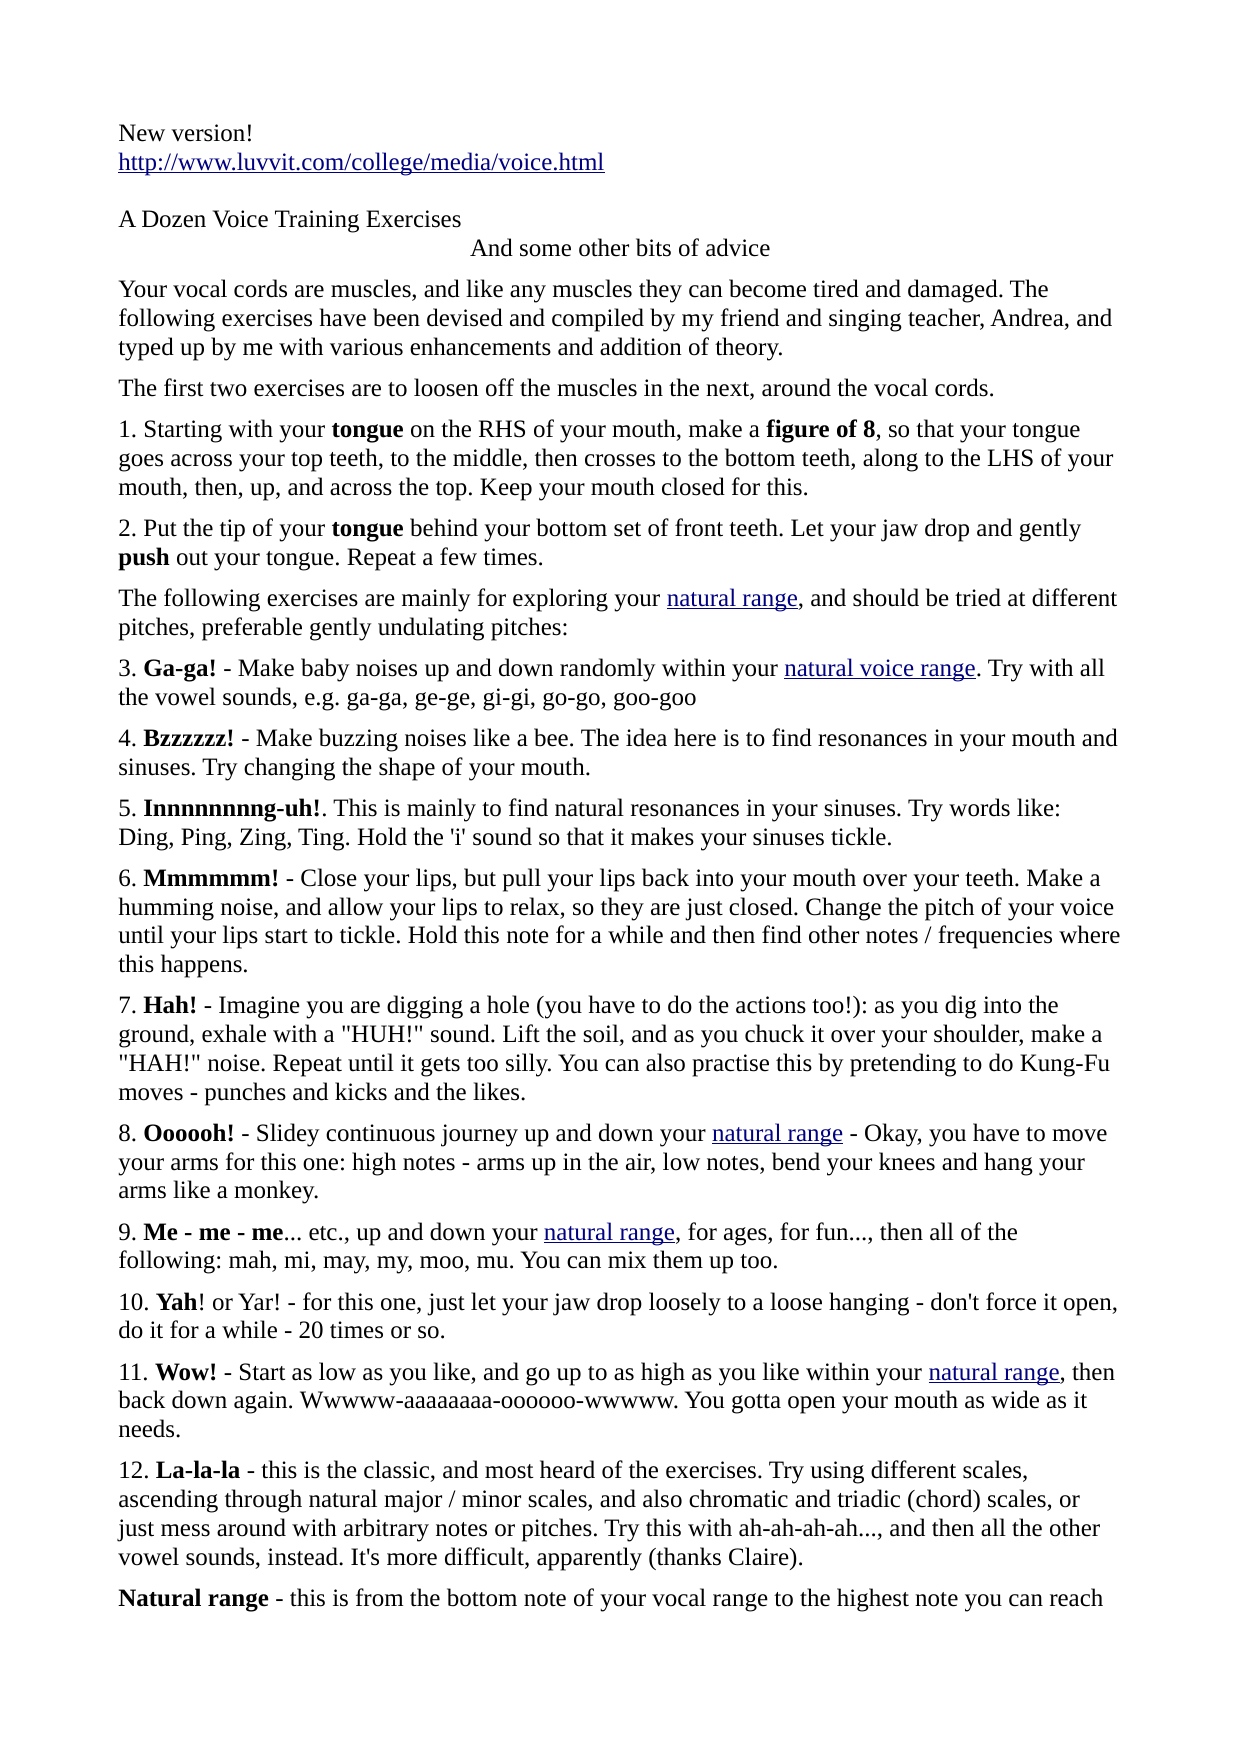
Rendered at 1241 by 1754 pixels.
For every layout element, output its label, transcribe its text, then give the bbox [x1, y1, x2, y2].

text 1. Starting with your tongue on the RHS of your mouth, make a figure of 8, so that your tongue goes across your top teeth, to the middle, then crosses to the bottom teeth, along to the LHS of your mouth, then, up, and across the top. Keep your mouth closed for this. [118, 414, 1122, 501]
text New version! [118, 118, 1122, 147]
text 8. Oooooh! - Slidey continuous journey up and down your natural range - Okay, you have to move your arms for this one: high notes - arms up in the air, low notes, bend your knees and hang your arms like a monkey. [118, 1118, 1122, 1204]
text 3. Ga-ga! - Make baby noises up and down randomly within your natural voice range. Try with all the vowel sounds, e.g. ga-ga, ge-ge, gi-gi, go-go, goo-goo [118, 653, 1122, 711]
text A Dozen Voice Training Exercises [118, 204, 1122, 233]
text The following exercises are mainly for exploring your natural range, and should be tried at different pitches, preferable gently undulating pitches: [118, 583, 1122, 641]
text 5. Innnnnnnng-uh!. This is mainly to find natural resonances in your sinuses. Try words like: Ding, Ping, Zing, Ting. Hold the 'i' sound so that it makes your sinuses tickle. [118, 793, 1122, 851]
text 4. Bzzzzzz! - Make buzzing noises like a bee. The idea here is to find resonances in your mouth and sinuses. Try changing the shape of your mouth. [118, 723, 1122, 781]
text 7. Hah! - Imagine you are digging a hole (you have to do the actions too!): as you dig into the ground, exhale with a "HUH!" sound. Lift the soil, and as you chuck it over your shoulder, make a "HAH!" noise. Repeat until it gets too silly. You can also practise this by pretending to do Kung-Fu moves - punches and kicks and the likes. [118, 991, 1122, 1106]
text http://www.luvvit.com/college/media/voice.html [118, 147, 1122, 176]
text 12. La-la-la - this is the classic, and most heard of the exercises. Try using different scales, ascending through natural major / minor scales, and also chromatic and triadic (chord) scales, or just mess around with arbitrary notes or pitches. Try this with ah-ah-ah-ah..., and then all the other vowel sounds, instead. It's more difficult, apparently (thanks Claire). [118, 1456, 1122, 1571]
text Natural range - this is from the bottom note of your vocal range to the highest note you can reach [118, 1583, 1122, 1612]
text 10. Yah! or Yar! - for this one, just let your jaw drop loosely to a loose hanging - don't force it open, do it for a while - 20 times or so. [118, 1287, 1122, 1344]
text And some other bits of advice [118, 233, 1122, 262]
text 2. Put the tip of your tongue behind your bottom set of front teeth. Let your jaw drop and gently push out your tongue. Repeat a few times. [118, 513, 1122, 571]
text 11. Wow! - Start as low as you like, and go up to as high as you like within your natural range, then back down again. Wwwww-aaaaaaaa-oooooo-wwwww. You gotta open your mouth as wide as it needs. [118, 1357, 1122, 1443]
text Your vocal cords are muscles, and like any muscles they can become tired and damaged. The following exercises have been devised and compiled by my friend and singing teacher, Andrea, and typed up by me with various enhancements and addition of theory. [118, 274, 1122, 361]
text 9. Me - me - me... etc., up and down your natural range, for ages, for fun..., then all of the following: mah, mi, may, my, moo, mu. You can mix them up too. [118, 1217, 1122, 1274]
text 6. Mmmmmm! - Close your lips, but pull your lips back into your mouth over your teeth. Make a humming noise, and allow your lips to relax, so they are just closed. Change the pitch of your voice until your lips start to tickle. Hold this note for a while and then find other notes / frequencies where this happens. [118, 863, 1122, 978]
text The first two exercises are to loosen off the muscles in the next, around the vocal cords. [118, 373, 1122, 402]
